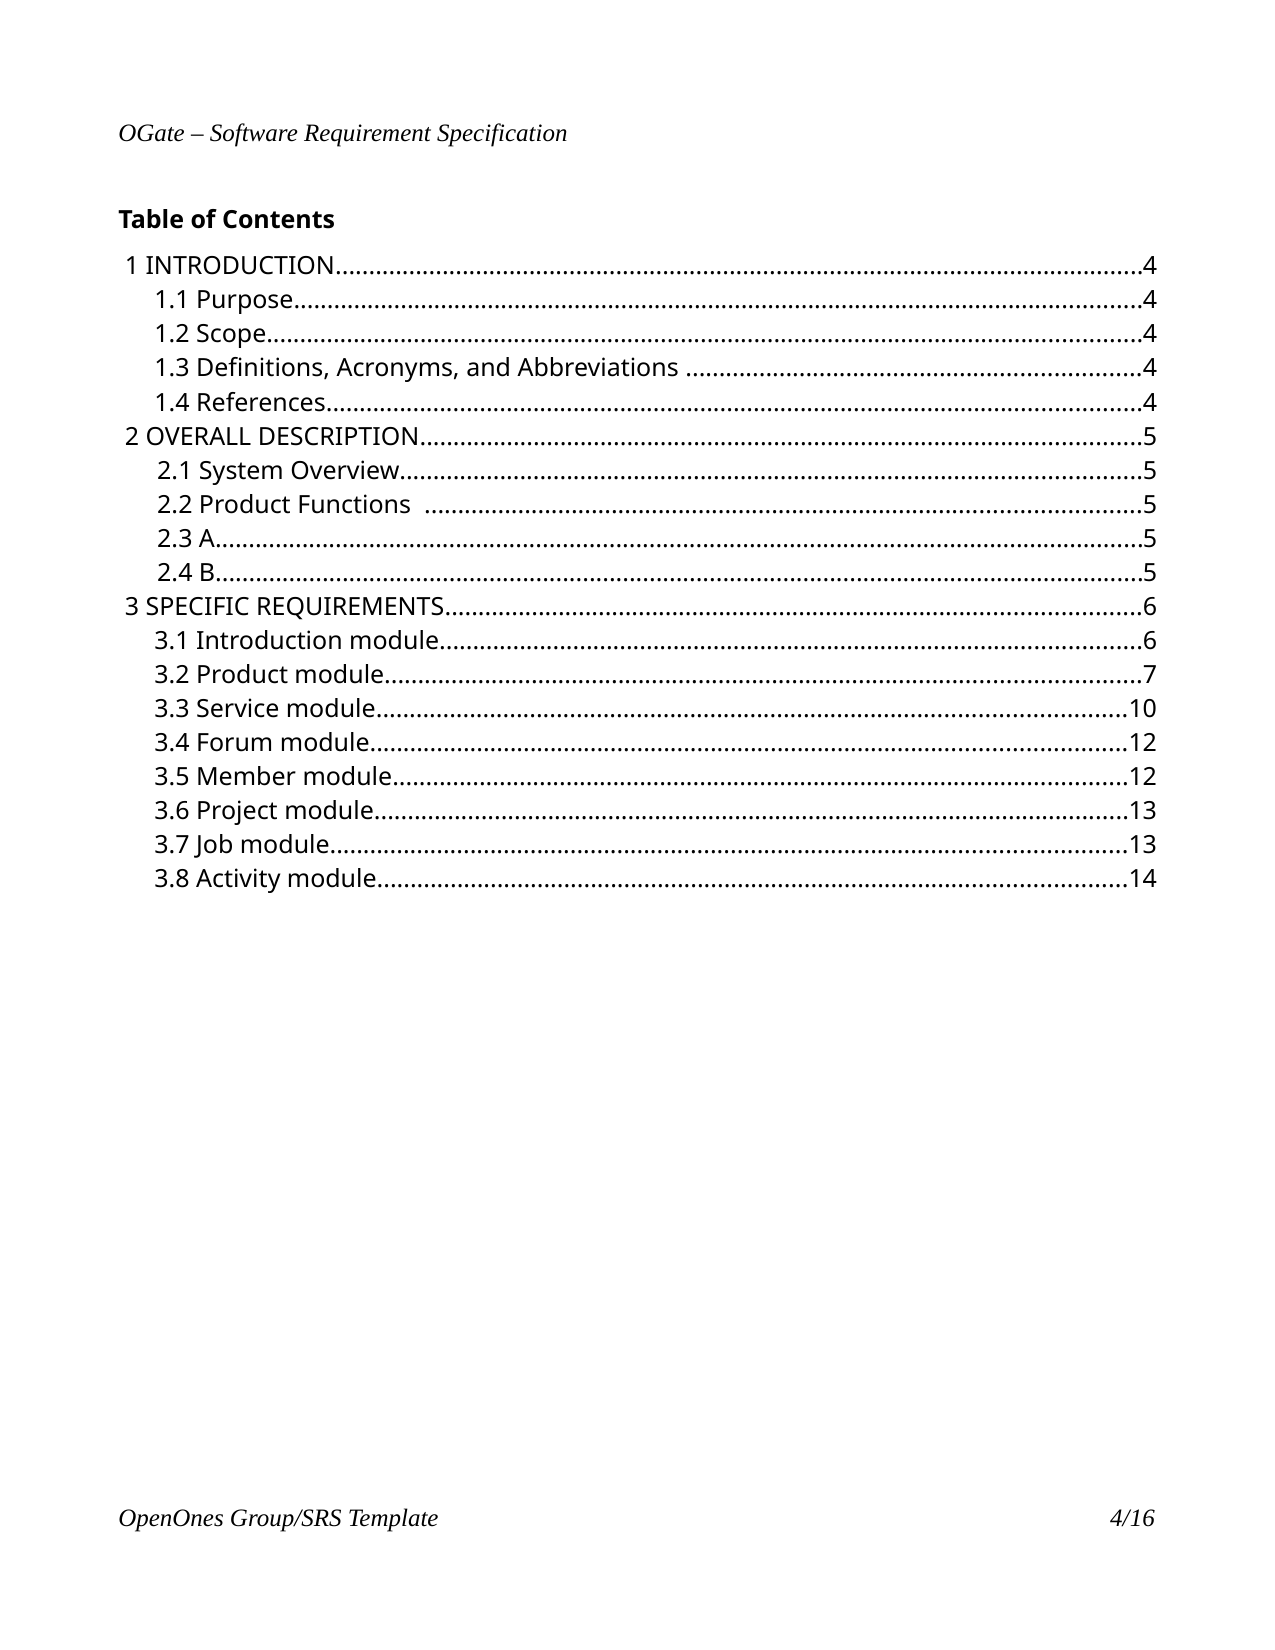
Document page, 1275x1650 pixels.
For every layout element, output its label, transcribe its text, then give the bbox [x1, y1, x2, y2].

text 1.1 Purpose 4 [148, 282, 1157, 316]
text 1.4 References 4 [148, 384, 1157, 418]
subtitle Table of Contents [118, 201, 1157, 235]
text 2.1 System Overview 5 [118, 452, 1157, 486]
text 3.8 Activity module 14 [148, 861, 1157, 895]
text 3 SPECIFIC REQUIREMENTS 6 [118, 588, 1157, 623]
text 3.4 Forum module 12 [148, 725, 1157, 759]
text 2.2 Product Functions 5 [118, 486, 1157, 520]
text 3.1 Introduction module 6 [148, 623, 1157, 657]
text 2.4 B 5 [118, 554, 1157, 588]
text 3.7 Job module 13 [148, 827, 1157, 861]
text 3.5 Member module 12 [148, 759, 1157, 793]
text 3.3 Service module 10 [148, 691, 1157, 725]
text 3.6 Project module 13 [148, 793, 1157, 827]
text 1.3 Definitions, Acronyms, and Abbreviations 4 [148, 350, 1157, 384]
text 2.3 A 5 [118, 520, 1157, 554]
text 3.2 Product module 7 [148, 657, 1157, 691]
text 2 OVERALL DESCRIPTION 5 [118, 418, 1157, 452]
text 1.2 Scope 4 [148, 316, 1157, 350]
text 1 INTRODUCTION 4 [118, 248, 1157, 282]
